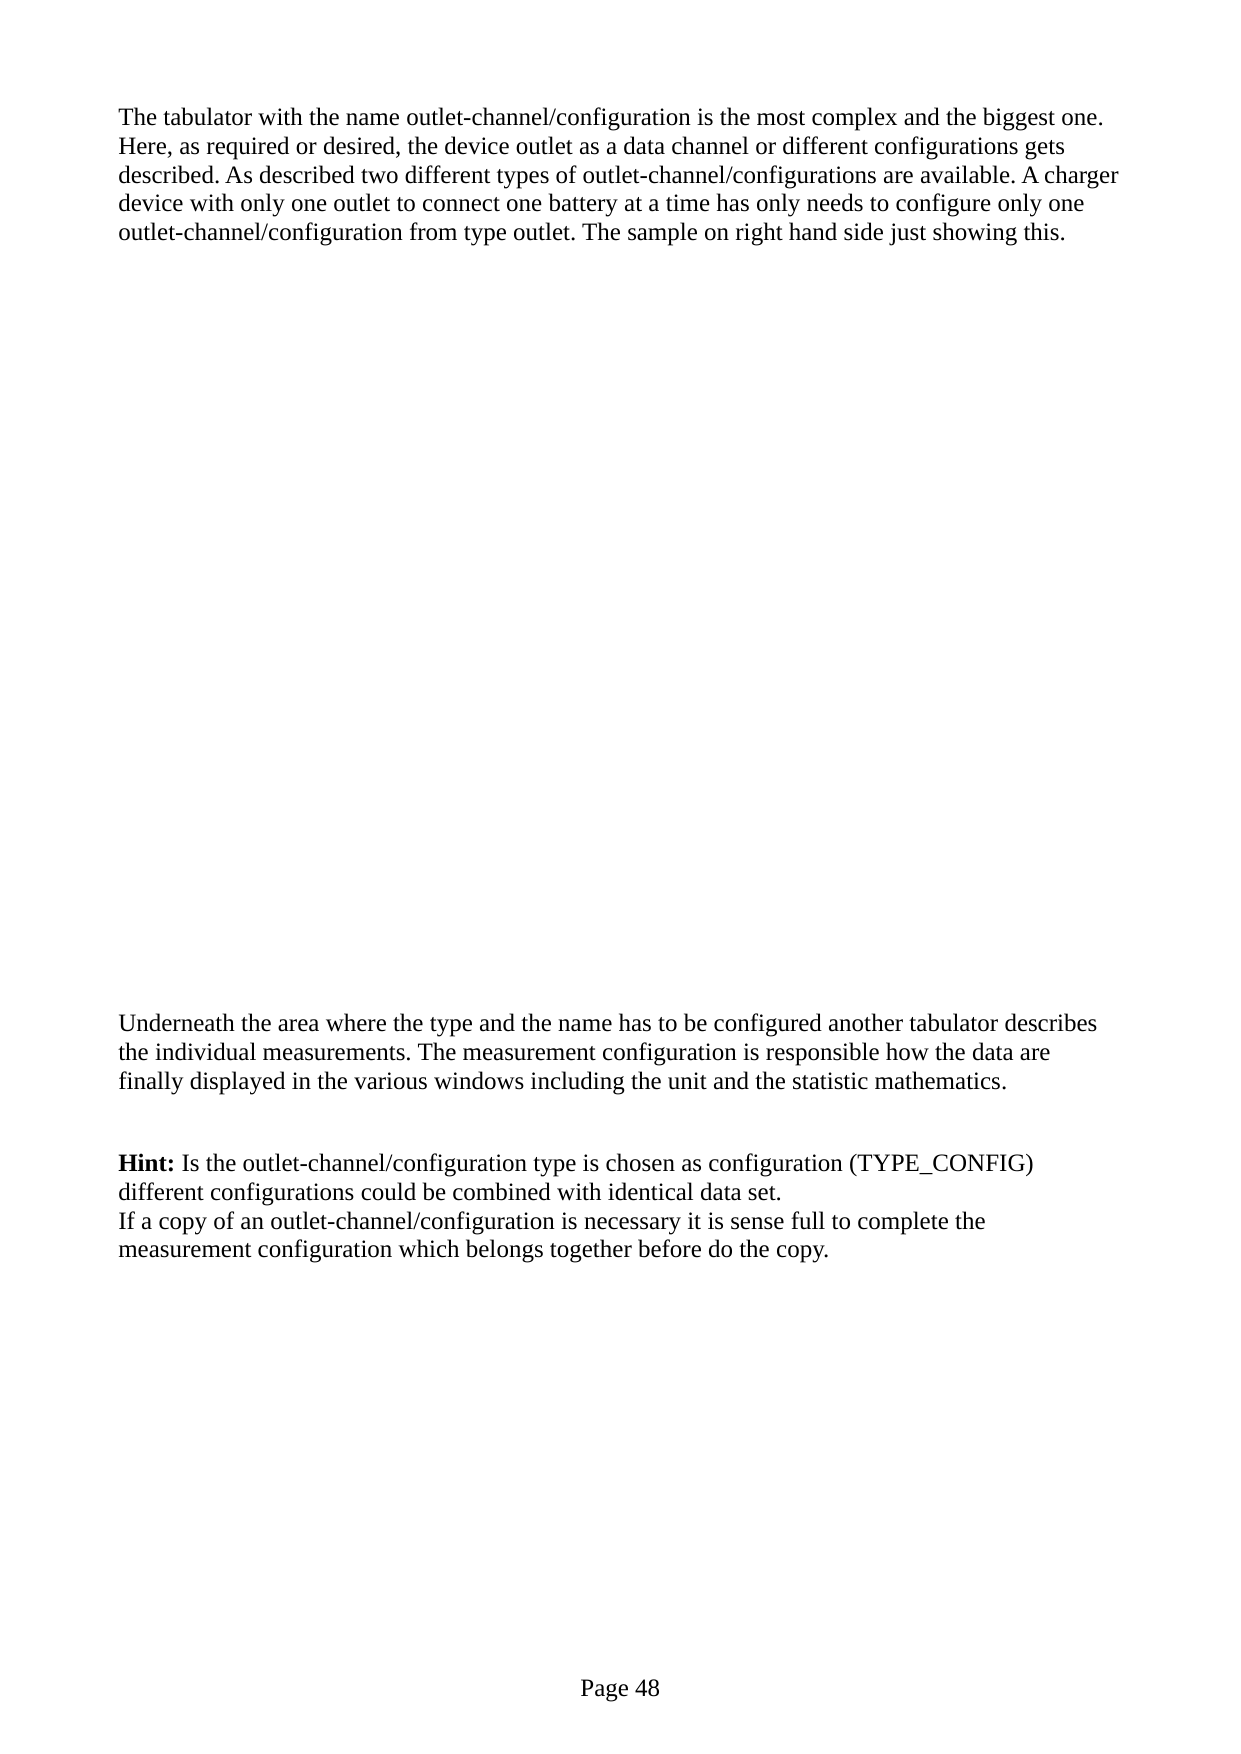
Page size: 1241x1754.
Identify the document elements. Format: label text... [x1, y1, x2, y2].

text Hint: Is the outlet-channel/configuration type is chosen as configuration (TYPE_CONFIG) different configurations could be combined with identical data set. If a copy of an outlet-channel/configuration is necessary it is sense full to complete the measurement configuration which belongs together before do the copy. [118, 1148, 1122, 1263]
text The tabulator with the name outlet-channel/configuration is the most complex and the biggest one. Here, as required or desired, the device outlet as a data channel or different configurations gets described. As described two different types of outlet-channel/configurations are available. A charger device with only one outlet to connect one battery at a time has only needs to configure only one outlet-channel/configuration from type outlet. The sample on right hand side just showing this. [118, 102, 1122, 246]
text Underneath the area where the type and the name has to be configured another tabulator describes the individual measurements. The measurement configuration is responsible how the data are finally displayed in the various windows including the unit and the statistic mathematics. [118, 1008, 1122, 1094]
